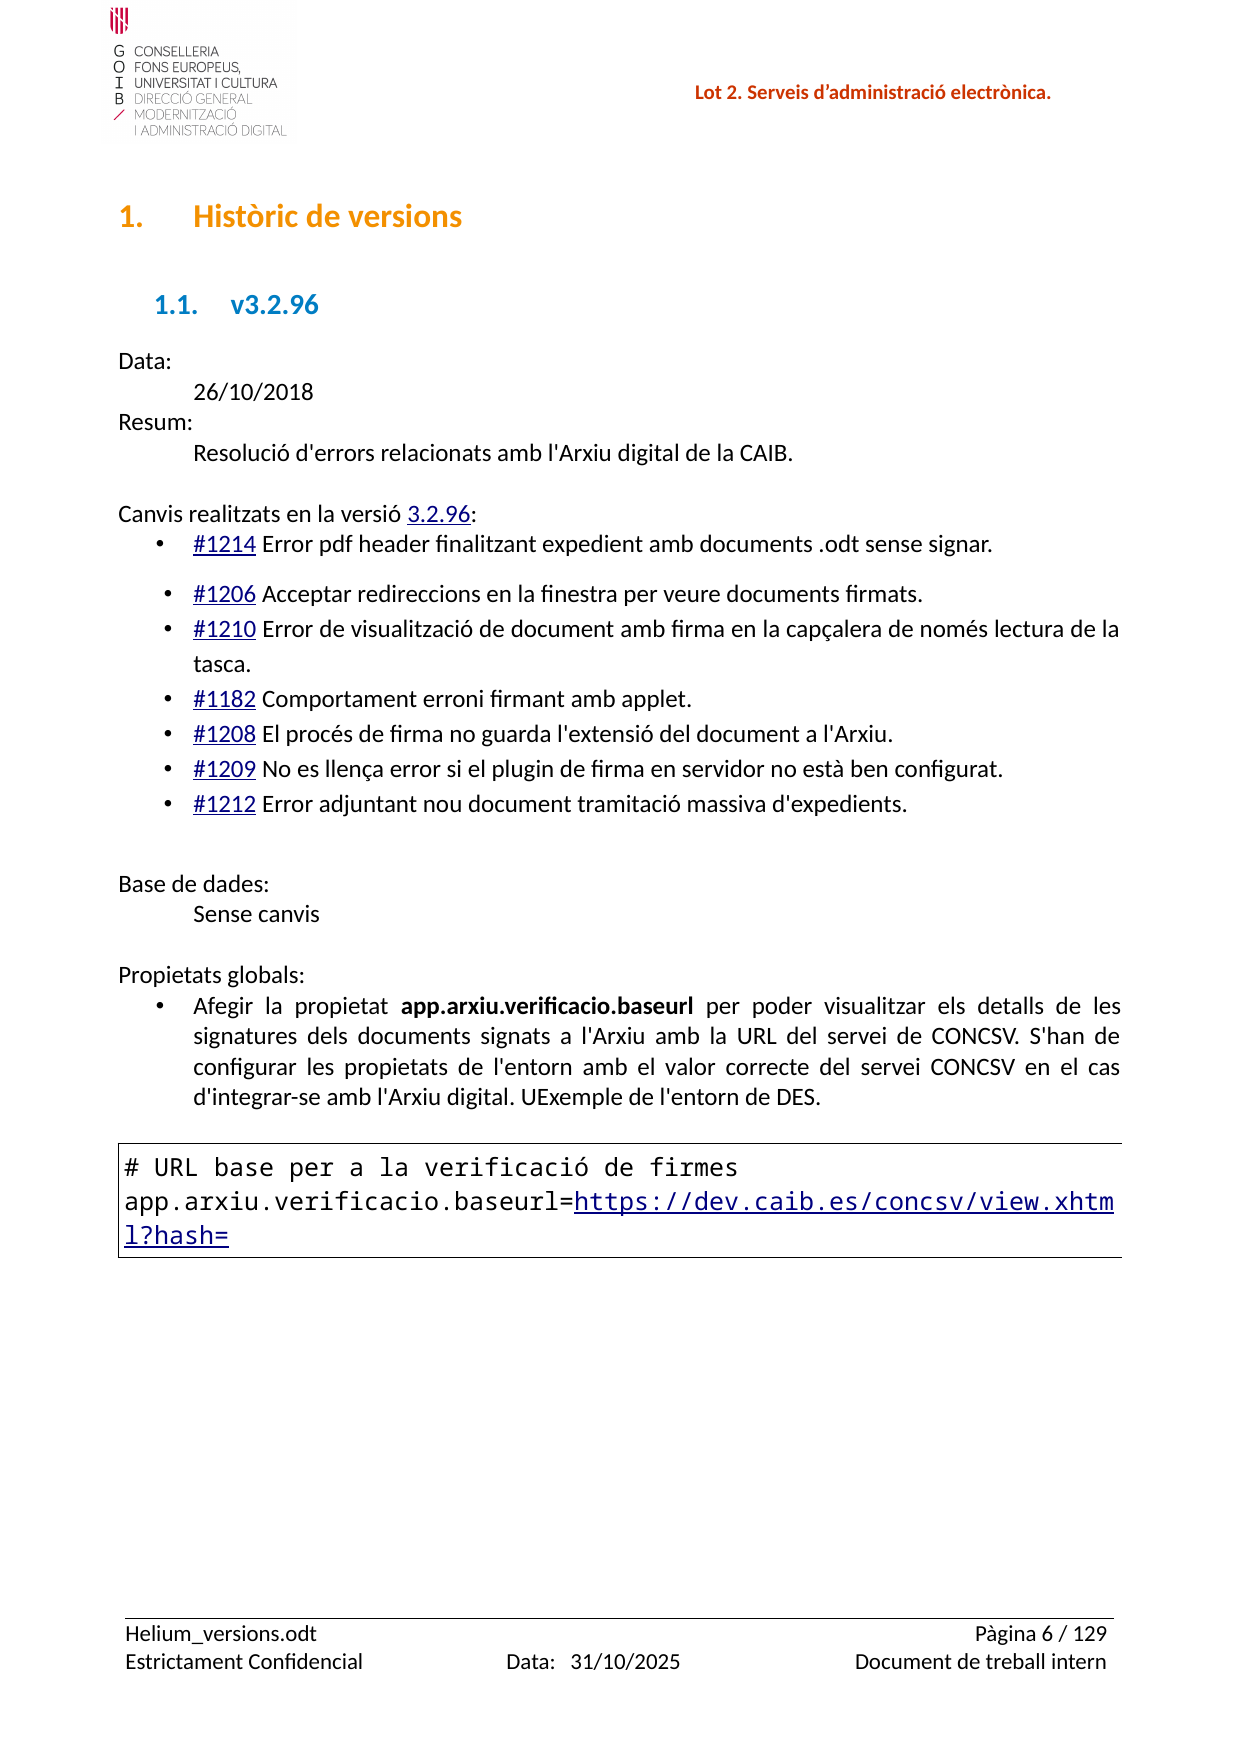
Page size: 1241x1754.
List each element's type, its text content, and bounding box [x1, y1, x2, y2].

text Resolució d'errors relacionats amb l'Arxiu digital de la CAIB. [118, 437, 1122, 467]
text Resum: [118, 406, 1122, 437]
list Afegir la propietat app.arxiu.verificacio.baseurl per poder visualitzar els detalls de les signatures dels documents signats a l'Arxiu amb la URL del servei de CONCSV. S'han de configurar les propietats de l'entorn amb el valor correcte del servei CONCSV en el cas d'integrar-se amb l'Arxiu digital. UExemple de l'entorn de DES. [156, 990, 1122, 1112]
list #1210 Error de visualització de document amb firma en la capçalera de només lectura de la tasca. [164, 613, 1122, 678]
text Base de dades: [118, 868, 1122, 898]
text Propietats globals: [118, 959, 1122, 990]
list #1182 Comportament erroni firmant amb applet. [164, 683, 1122, 713]
table_header # URL base per a la verificació de firmes app.arxiu.verificacio.baseurl=https://dev.caib.es/concsv/view.xhtml?hash= [119, 1144, 1122, 1257]
subtitle v3.2.96 [153, 286, 1122, 321]
text Data: [118, 345, 1122, 376]
text 26/10/2018 [118, 376, 1122, 406]
list #1212 Error adjuntant nou document tramitació massiva d'expedients. [164, 788, 1122, 818]
list #1214 Error pdf header finalitzant expedient amb documents .odt sense signar. [156, 528, 1122, 559]
text Sense canvis [118, 898, 1122, 929]
subtitle Històric de versions [118, 195, 1122, 236]
list #1208 El procés de firma no guarda l'extensió del document a l'Arxiu. [164, 718, 1122, 748]
text Canvis realitzats en la versió 3.2.96: [118, 498, 1122, 528]
list #1209 No es llença error si el plugin de firma en servidor no està ben configurat. [164, 753, 1122, 783]
picture [100, 0, 297, 144]
list #1206 Acceptar redireccions en la finestra per veure documents firmats. [164, 578, 1122, 608]
